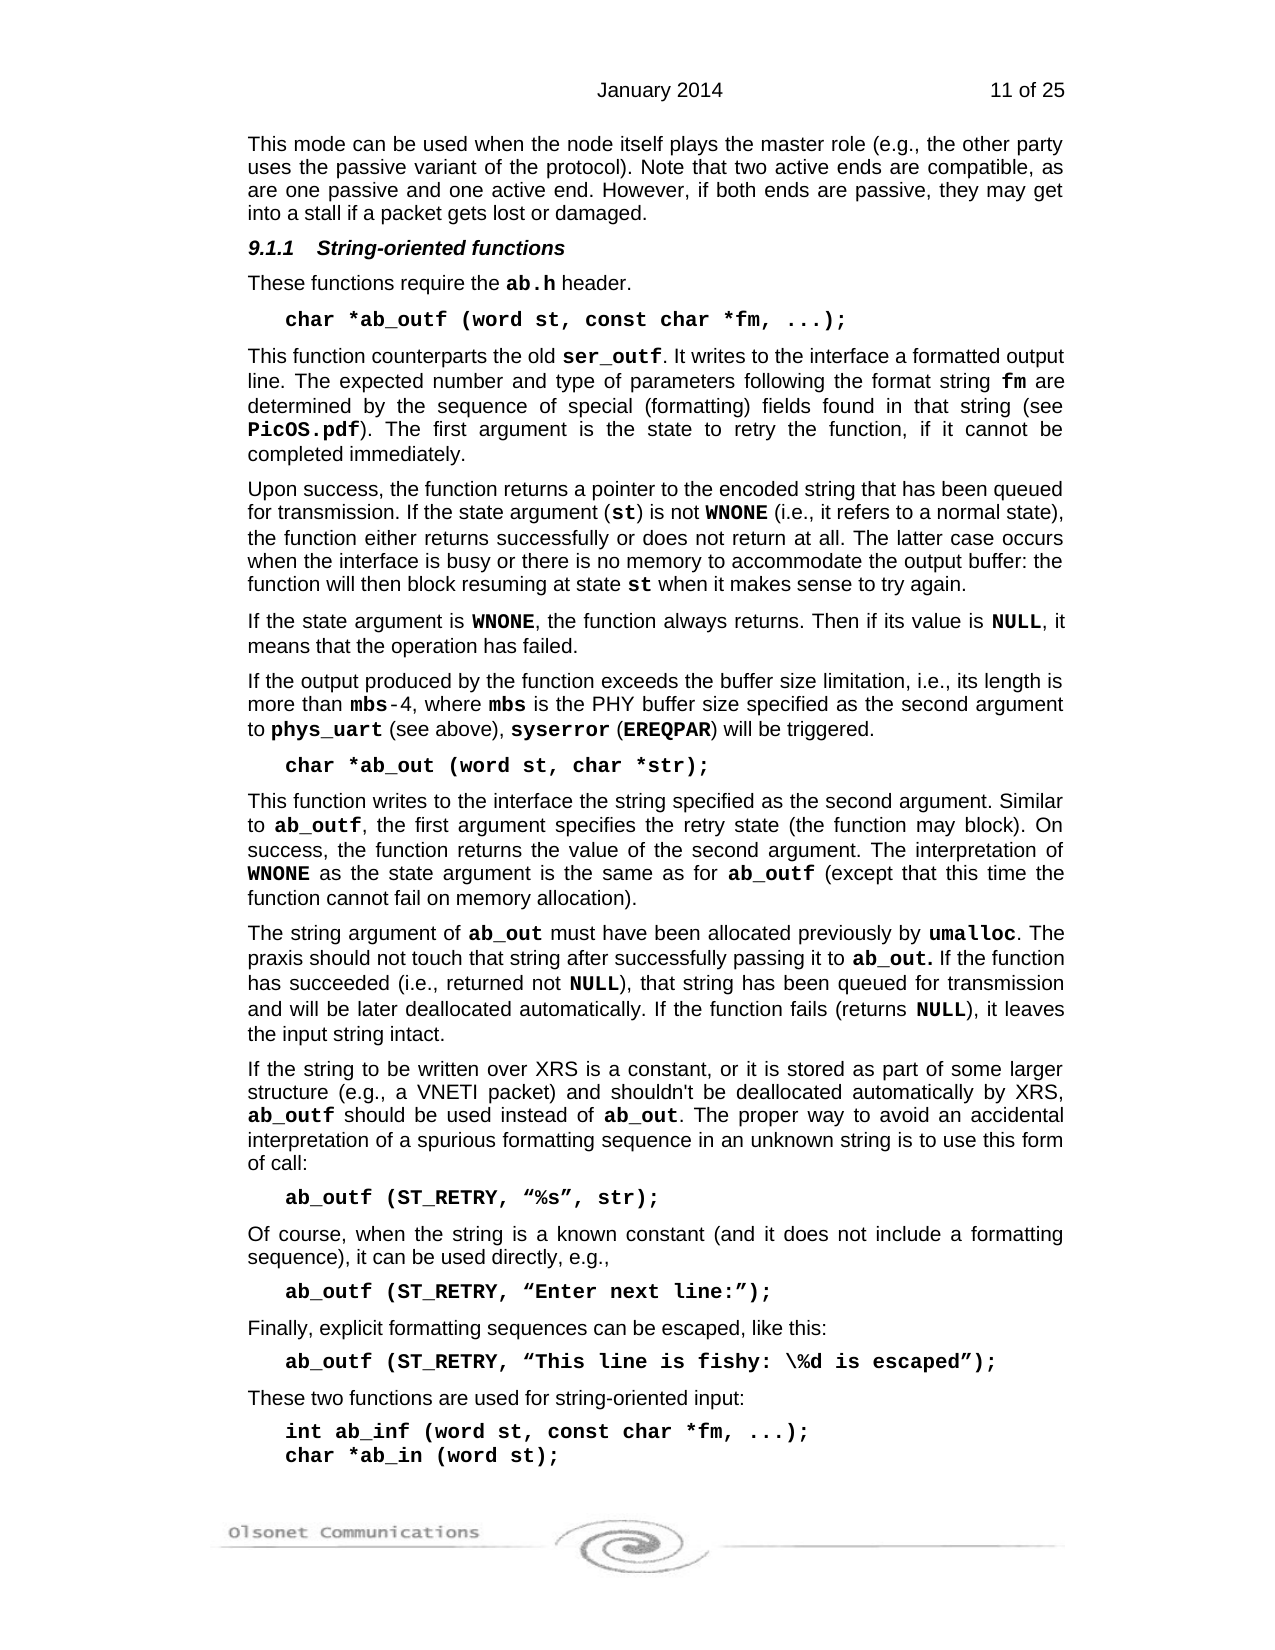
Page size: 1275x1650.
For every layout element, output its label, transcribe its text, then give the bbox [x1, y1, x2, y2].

text This mode can be used when the node itself plays the master role (e.g., the other party uses the passive variant of the protocol). Note that two active ends are compatible, as are one passive and one active end. However, if both ends are passive, they may get into a stall if a packet gets lost or damaged. [247, 132, 1065, 225]
text Of course, when the string is a known constant (and it does not include a formatting sequence), it can be used directly, e.g., [247, 1222, 1065, 1269]
text If the output produced by the function exceeds the buffer size limitation, i.e., its length is more than mbs-4, where mbs is the PHY buffer size specified as the second argument to phys_uart (see above), syserror (EREQPAR) will be triggered. [247, 669, 1065, 743]
text ab_outf (ST_RETRY, “%s”, str); [285, 1187, 1065, 1211]
text These functions require the ab.h header. [247, 272, 1065, 297]
text char *ab_in (word st); [285, 1445, 1065, 1469]
text If the string to be written over XRS is a constant, or it is stored as part of some larger structure (e.g., a VNETI packet) and shouldn't be deallocated automatically by XRS, ab_outf should be used instead of ab_out. The proper way to avoid an accidental interpretation of a spurious formatting sequence in an unknown string is to use this form of call: [247, 1057, 1065, 1175]
text These two functions are used for string-oriented input: [247, 1386, 1065, 1410]
text This function writes to the interface the string specified as the second argument. Similar to ab_outf, the first argument specifies the retry state (the function may block). On success, the function returns the value of the second argument. The interpretation of WNONE as the state argument is the same as for ab_outf (except that this time the function cannot fail on memory allocation). [247, 790, 1065, 910]
text ab_outf (ST_RETRY, “Enter next line:”); [285, 1281, 1065, 1304]
text Finally, explicit formatting sequences can be escaped, like this: [247, 1316, 1065, 1339]
text int ab_inf (word st, const char *fm, ...); [285, 1421, 1065, 1445]
subtitle String-oriented functions [248, 237, 1065, 260]
text The string argument of ab_out must have been allocated previously by umalloc. The praxis should not touch that string after successfully passing it to ab_out. If the function has succeeded (i.e., returned not NULL), that string has been queued for transmission and will be later deallocated automatically. If the function fails (returns NULL), it leaves the input string intact. [247, 922, 1065, 1045]
picture [210, 1504, 1065, 1596]
text This function counterparts the old ser_outf. It writes to the interface a formatted output line. The expected number and type of parameters following the format string fm are determined by the sequence of special (formatting) fields found in that string (see PicOS.pdf). The first argument is the state to retry the function, if it cannot be completed immediately. [247, 344, 1065, 466]
text char *ab_outf (word st, const char *fm, ...); [285, 309, 1065, 332]
text ab_outf (ST_RETRY, “This line is fishy: \%d is escaped”); [285, 1351, 1065, 1375]
text char *ab_out (word st, char *str); [285, 755, 1065, 778]
text Upon success, the function returns a pointer to the encoded string that has been queued for transmission. If the state argument (st) is not WNONE (i.e., it refers to a normal state), the function either returns successfully or does not return at all. The latter case occurs when the interface is busy or there is no memory to accommodate the output buffer: the function will then block resuming at state st when it makes sense to try again. [247, 478, 1065, 598]
text If the state argument is WNONE, the function always returns. Then if its value is NULL, it means that the operation has failed. [247, 609, 1065, 658]
